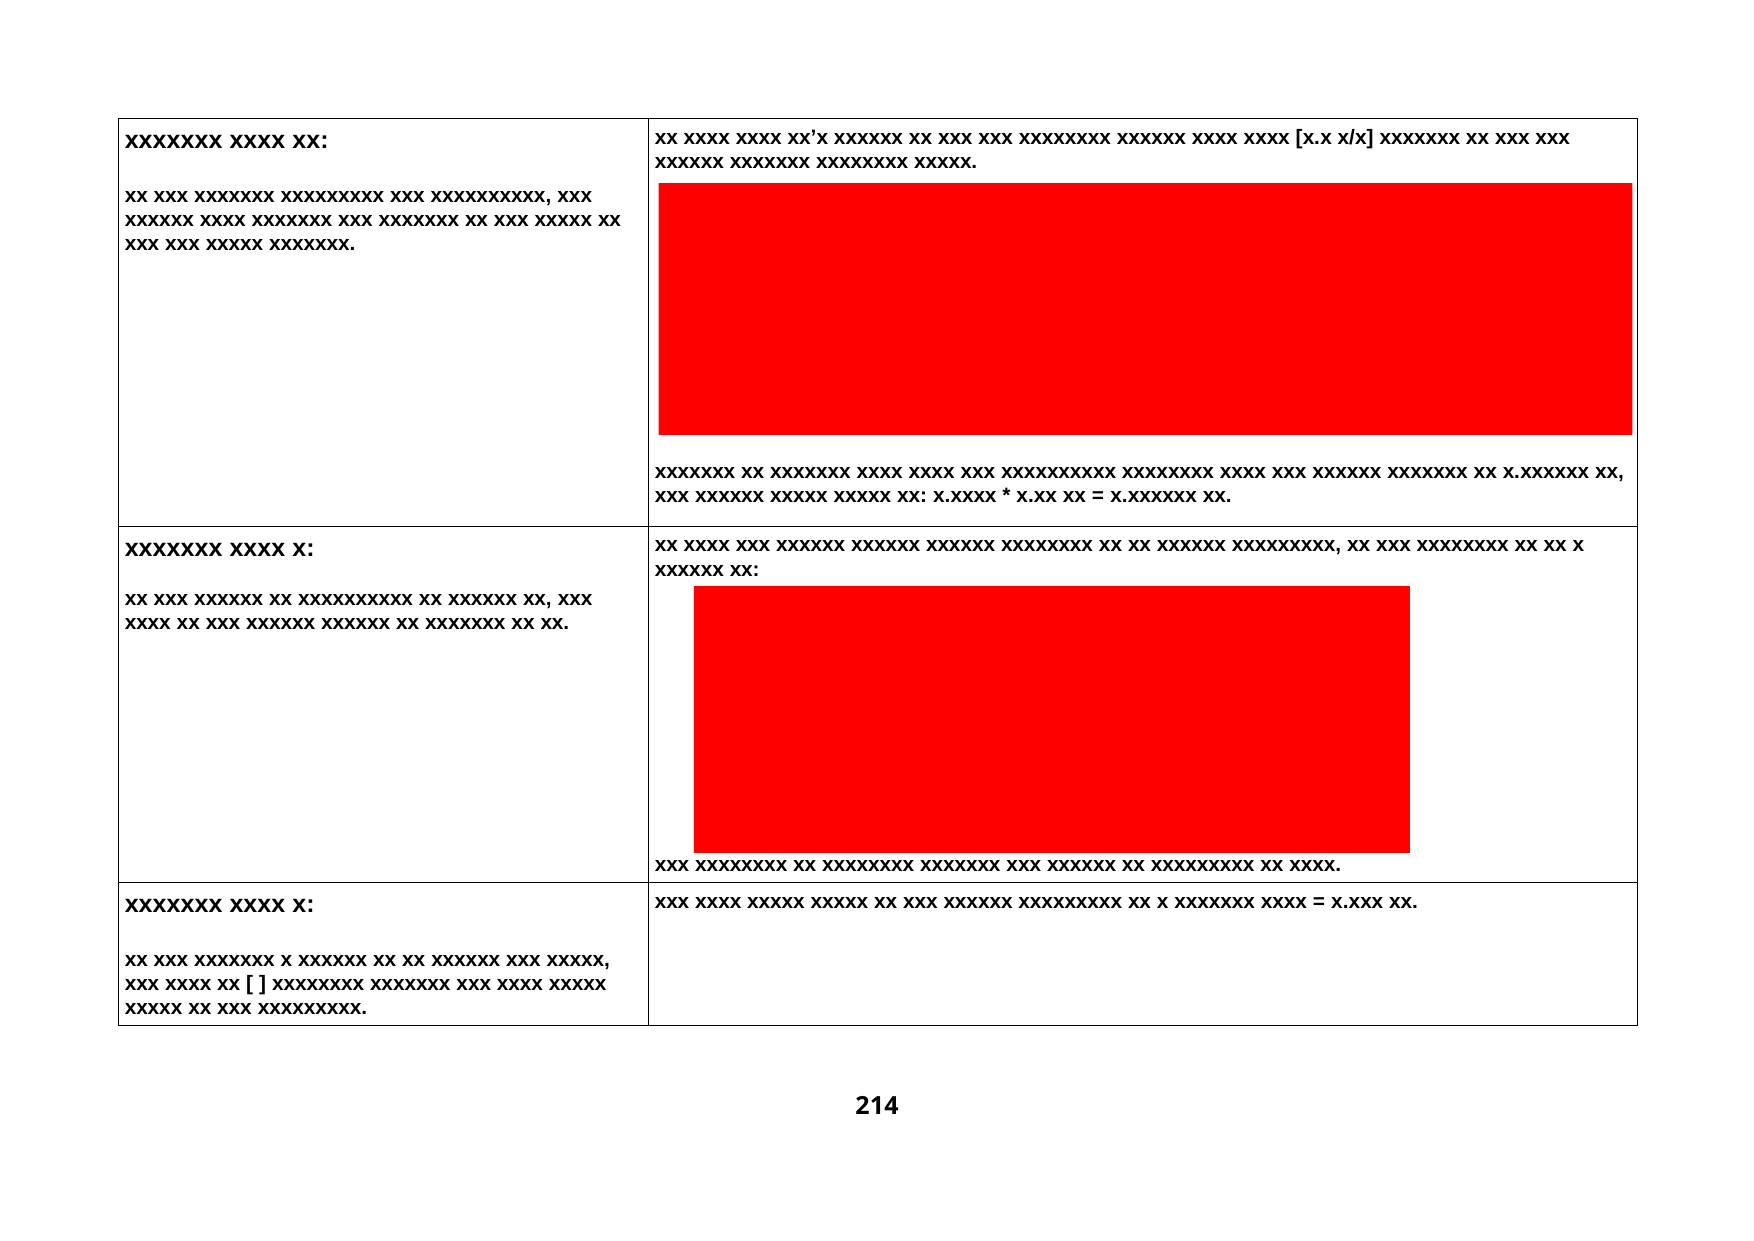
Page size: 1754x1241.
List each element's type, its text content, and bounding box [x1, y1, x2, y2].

table_cell xxxxxxx xxxx x: xx xxx xxxxxx xx xxxxxxxxxx xx xxxxxx xx, xxx xxxx xx xxx xxxxxx xxxxxx xx xxxxxxx xx xx. [119, 527, 648, 882]
table_cell xx xxxx xxxx xx’x xxxxxx xx xxx xxx xxxxxxxx xxxxxx xxxx xxxx [x.x x/x] xxxxxxx xx xxx xxx xxxxxx xxxxxxx xxxxxxxx xxxxx. xxxxxxx xx xxxxxxx xxxx xxxx xxx xxxxxxxxxx xxxxxxxx xxxx xxx xxxxxx xxxxxxx xx x.xxxxxx xx, xxx xxxxxx xxxxx xxxxx xx: x.xxxx * x.xx xx = x.xxxxxx xx. [649, 119, 1637, 526]
table_cell xx xxxx xxx xxxxxx xxxxxx xxxxxx xxxxxxxx xx xx xxxxxx xxxxxxxxx, xx xxx xxxxxxxx xx xx x xxxxxx xx: xxx xxxxxxxx xx xxxxxxxx xxxxxxx xxx xxxxxx xx xxxxxxxxx xx xxxx. [649, 527, 1637, 882]
table_cell xxxxxxx xxxx xx: xx xxx xxxxxxx xxxxxxxxx xxx xxxxxxxxxx, xxx xxxxxx xxxx xxxxxxx xxx xxxxxxx xx xxx xxxxx xx xxx xxx xxxxx xxxxxxx. [119, 119, 648, 526]
picture [693, 586, 1410, 853]
picture [658, 183, 1633, 435]
table_cell xxxxxxx xxxx x: xx xxx xxxxxxx x xxxxxx xx xx xxxxxx xxx xxxxx, xxx xxxx xx [ ] xxxxxxxx xxxxxxx xxx xxxx xxxxx xxxxx xx xxx xxxxxxxxx. [119, 883, 648, 1025]
table_cell xxx xxxx xxxxx xxxxx xx xxx xxxxxx xxxxxxxxx xx x xxxxxxx xxxx = x.xxx xx. [649, 883, 1637, 1025]
